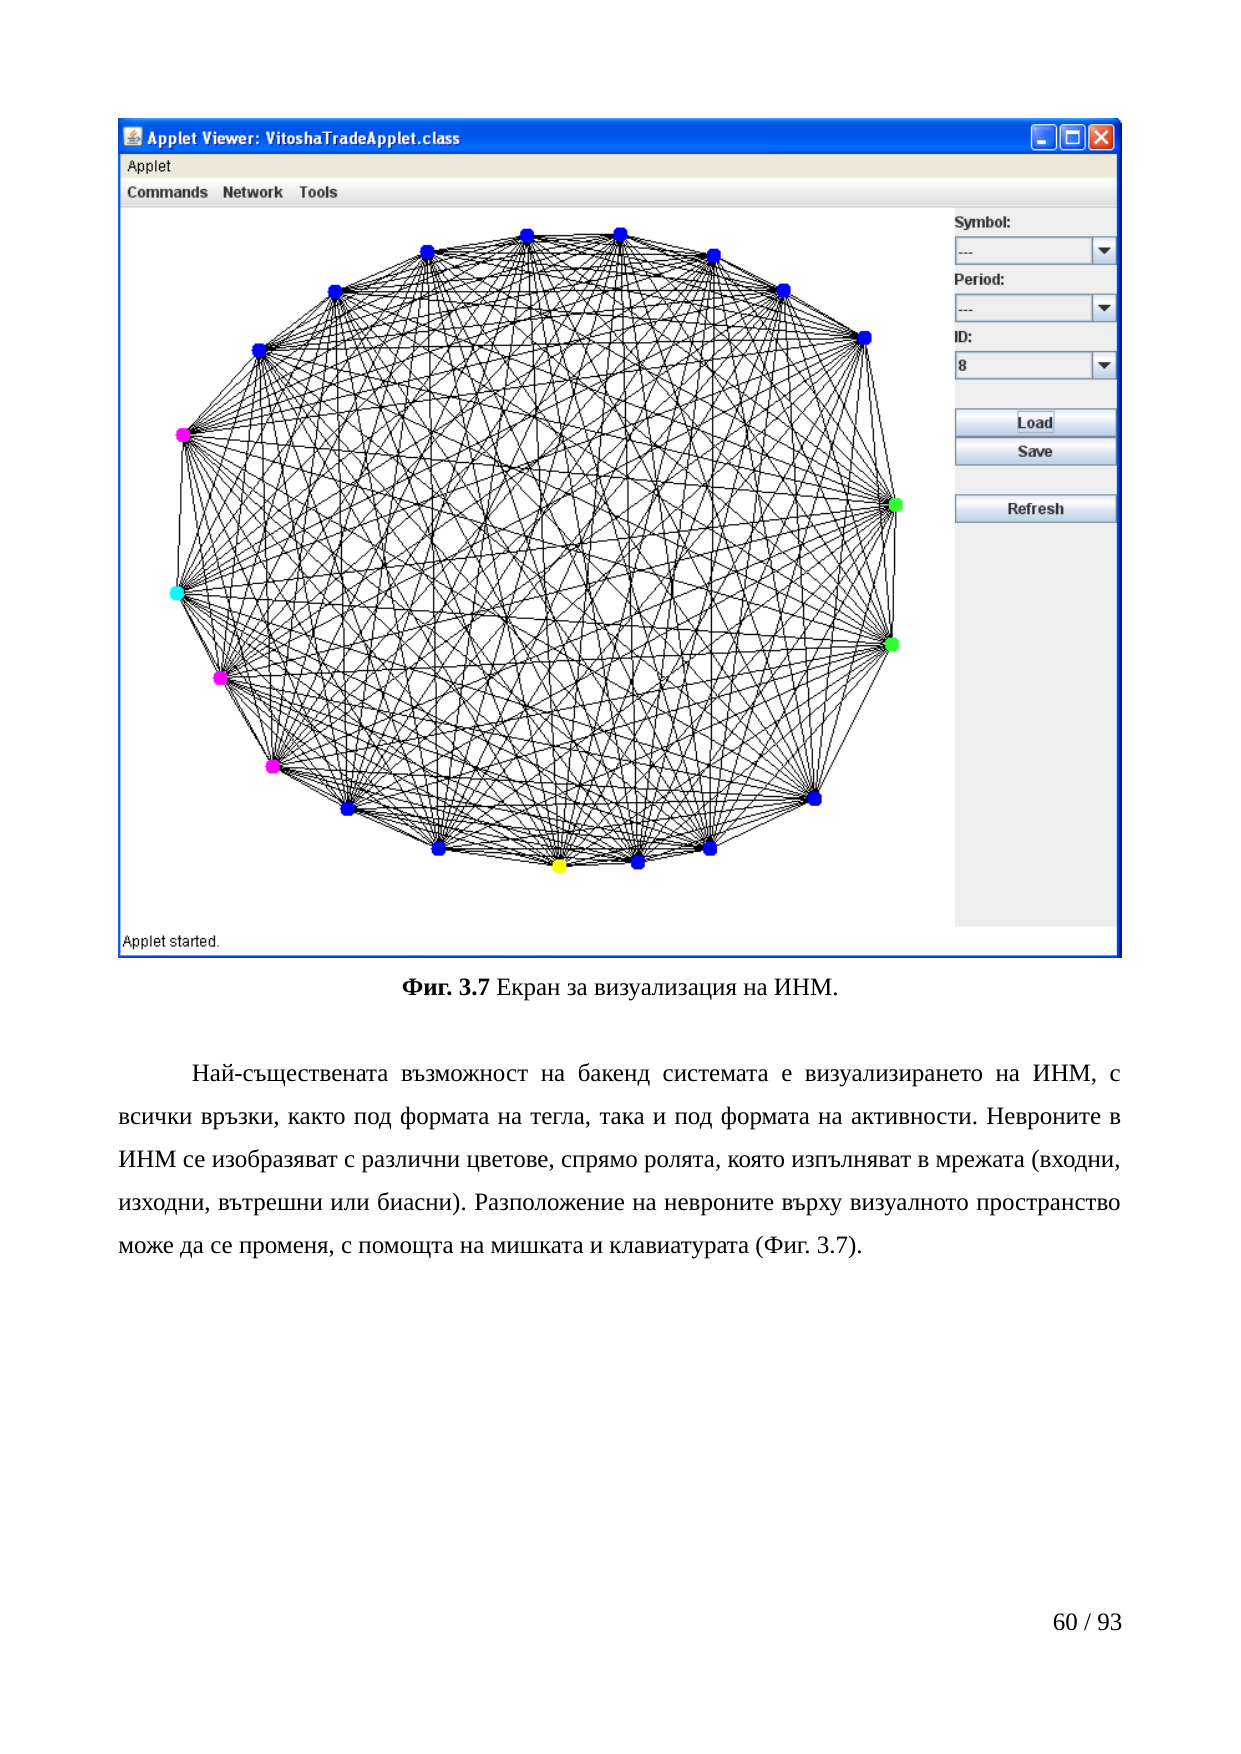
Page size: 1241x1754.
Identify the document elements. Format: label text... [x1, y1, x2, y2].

picture [118, 118, 1122, 958]
text Най-съществената възможност на бакенд системата е визуализирането на ИНМ, с всички връзки, както под формата на тегла, така и под формата на активности. Невроните в ИНМ се изобразяват с различни цветове, спрямо ролята, която изпълняват в мрежата (входни, изходни, вътрешни или биасни). Разположение на невроните върху визуалното пространство може да се променя, с помощта на мишката и клавиатурата (Фиг. 3.7). [118, 1058, 1122, 1259]
text Фиг. 3.7 Екран за визуализация на ИНМ. [118, 958, 1122, 1001]
